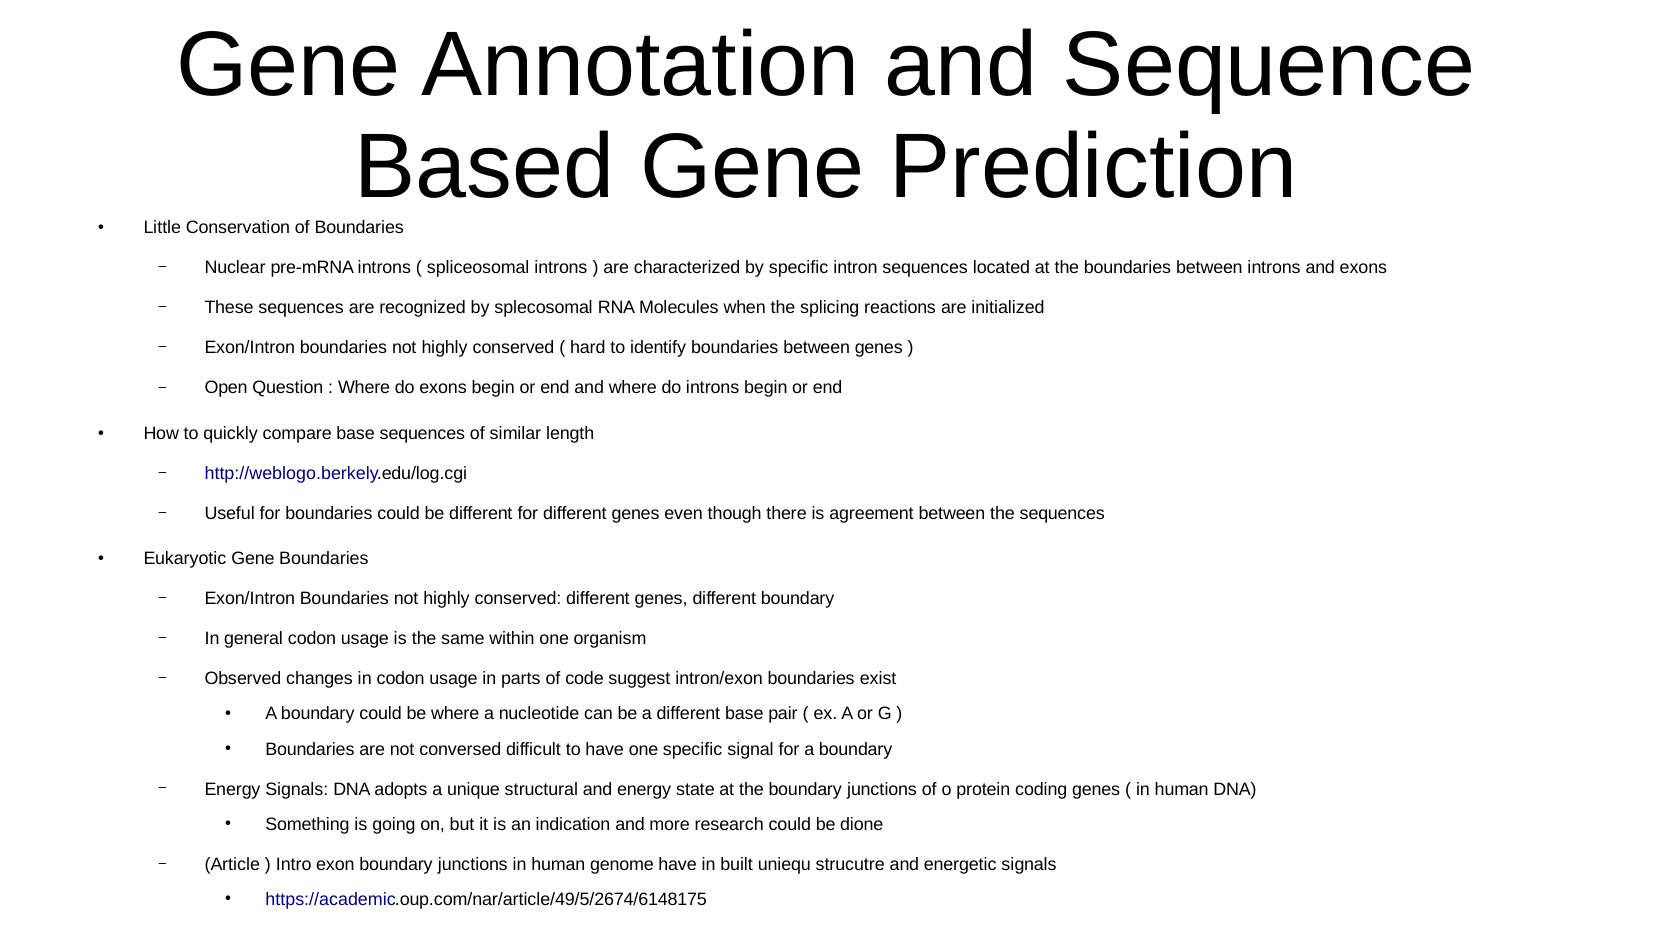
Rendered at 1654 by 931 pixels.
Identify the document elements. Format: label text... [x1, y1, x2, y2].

title Gene Annotation and Sequence Based Gene Prediction [82, 12, 1571, 217]
list Little Conservation of Boundaries Nuclear pre-mRNA introns ( spliceosomal introns ) are characterized by specific intron sequences located at the boundaries between introns and exons These sequences are recognized by splecosomal RNA Molecules when the splicing reactions are initialized Exon/Intron boundaries not highly conserved ( hard to identify boundaries between genes ) Open Question : Where do exons begin or end and where do introns begin or end How to quickly compare base sequences of similar length http://weblogo.berkely.edu/log.cgi Useful for boundaries could be different for different genes even though there is agreement between the sequences Eukaryotic Gene Boundaries Exon/Intron Boundaries not highly conserved: different genes, different boundary In general codon usage is the same within one organism Observed changes in codon usage in parts of code suggest intron/exon boundaries exist A boundary could be where a nucleotide can be a different base pair ( ex. A or G ) Boundaries are not conversed difficult to have one specific signal for a boundary Energy Signals: DNA adopts a unique structural and energy state at the boundary junctions of o protein coding genes ( in human DNA) Something is going on, but it is an indication and more research could be dione (Article ) Intro exon boundary junctions in human genome have in built uniequ strucutre and energetic signals https://academic.oup.com/nar/article/49/5/2674/6148175 [82, 217, 1636, 916]
